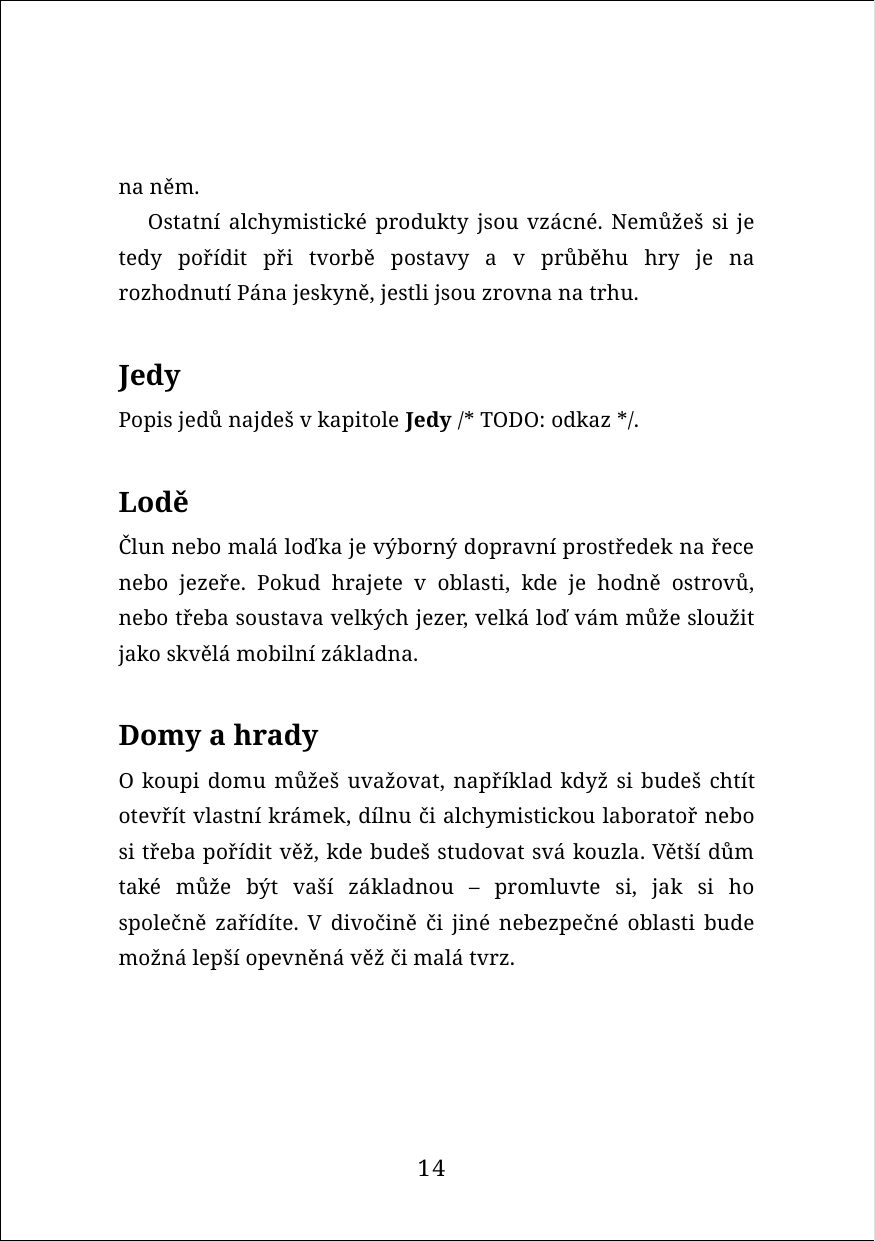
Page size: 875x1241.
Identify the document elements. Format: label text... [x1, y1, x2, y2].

text na něm. Ostatní alchymistické produkty jsou vzácné. Nemůžeš si je tedy pořídit při tvorbě postavy a v průběhu hry je na rozhodnutí Pána jeskyně, jestli jsou zrovna na trhu. [118, 172, 756, 307]
text O koupi domu můžeš uvažovat, například když si budeš chtít otevřít vlastní krámek, dílnu či alchymistickou laboratoř nebo si třeba pořídit věž, kde budeš studovat svá kouzla. Větší dům také může být vaší základnou – promluvte si, jak si ho společně zařídíte. V divočině či jiné nebezpečné oblasti bude možná lepší opevněná věž či malá tvrz. [118, 766, 756, 972]
subtitle Jedy [118, 355, 756, 393]
text Popis jedů najdeš v kapitole Jedy /* TODO: odkaz */. [118, 405, 756, 434]
subtitle Domy a hrady [118, 716, 756, 754]
subtitle Lodě [118, 482, 756, 521]
text Člun nebo malá loďka je výborný dopravní prostředek na řece nebo jezeře. Pokud hrajete v oblasti, kde je hodně ostrovů, nebo třeba soustava velkých jezer, velká loď vám může sloužit jako skvělá mobilní základna. [118, 532, 756, 667]
